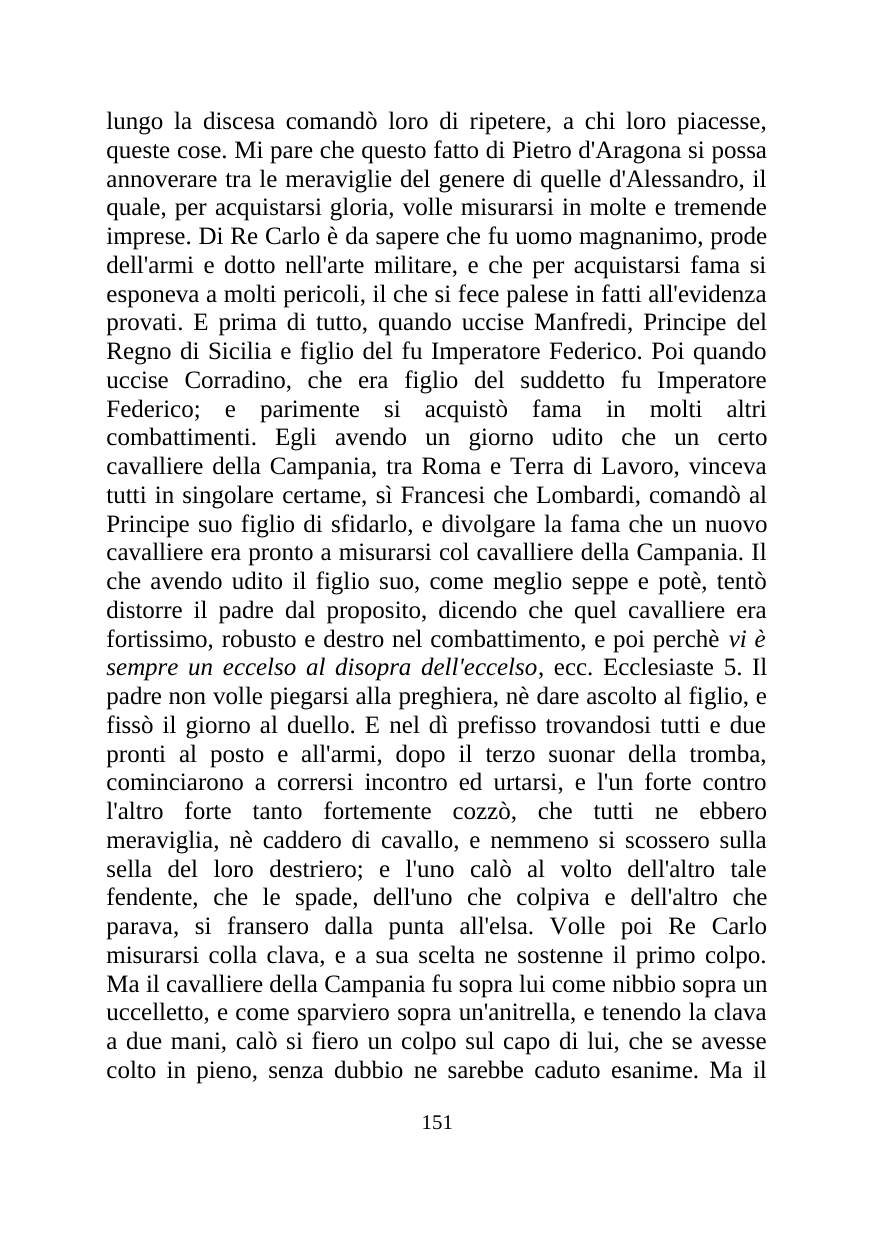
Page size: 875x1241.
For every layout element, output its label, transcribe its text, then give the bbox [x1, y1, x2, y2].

text lungo la discesa comandò loro di ripetere, a chi loro piacesse, queste cose. Mi pare che questo fatto di Pietro d'Aragona si possa annoverare tra le meraviglie del genere di quelle d'Alessandro, il quale, per acquistarsi gloria, volle misurarsi in molte e tremende imprese. Di Re Carlo è da sapere che fu uomo magnanimo, prode dell'armi e dotto nell'arte militare, e che per acquistarsi fama si esponeva a molti pericoli, il che si fece palese in fatti all'evidenza provati. E prima di tutto, quando uccise Manfredi, Principe del Regno di Sicilia e figlio del fu Imperatore Federico. Poi quando uccise Corradino, che era figlio del suddetto fu Imperatore Federico; e parimente si acquistò fama in molti altri combattimenti. Egli avendo un giorno udito che un certo cavalliere della Campania, tra Roma e Terra di Lavoro, vinceva tutti in singolare certame, sì Francesi che Lombardi, comandò al Principe suo figlio di sfidarlo, e divolgare la fama che un nuovo cavalliere era pronto a misurarsi col cavalliere della Campania. Il che avendo udito il figlio suo, come meglio seppe e potè, tentò distorre il padre dal proposito, dicendo che quel cavalliere era fortissimo, robusto e destro nel combattimento, e poi perchè vi è sempre un eccelso al disopra dell'eccelso, ecc. Ecclesiaste 5. Il padre non volle piegarsi alla preghiera, nè dare ascolto al figlio, e fissò il giorno al duello. E nel dì prefisso trovandosi tutti e due pronti al posto e all'armi, dopo il terzo suonar della tromba, cominciarono a corrersi incontro ed urtarsi, e l'un forte contro l'altro forte tanto fortemente cozzò, che tutti ne ebbero meraviglia, nè caddero di cavallo, e nemmeno si scossero sulla sella del loro destriero; e l'uno calò al volto dell'altro tale fendente, che le spade, dell'uno che colpiva e dell'altro che parava, si fransero dalla punta all'elsa. Volle poi Re Carlo misurarsi colla clava, e a sua scelta ne sostenne il primo colpo. Ma il cavalliere della Campania fu sopra lui come nibbio sopra un uccelletto, e come sparviero sopra un'anitrella, e tenendo la clava a due mani, calò si fiero un colpo sul capo di lui, che se avesse colto in pieno, senza dubbio ne sarebbe caduto esanime. Ma il [106, 106, 768, 1084]
